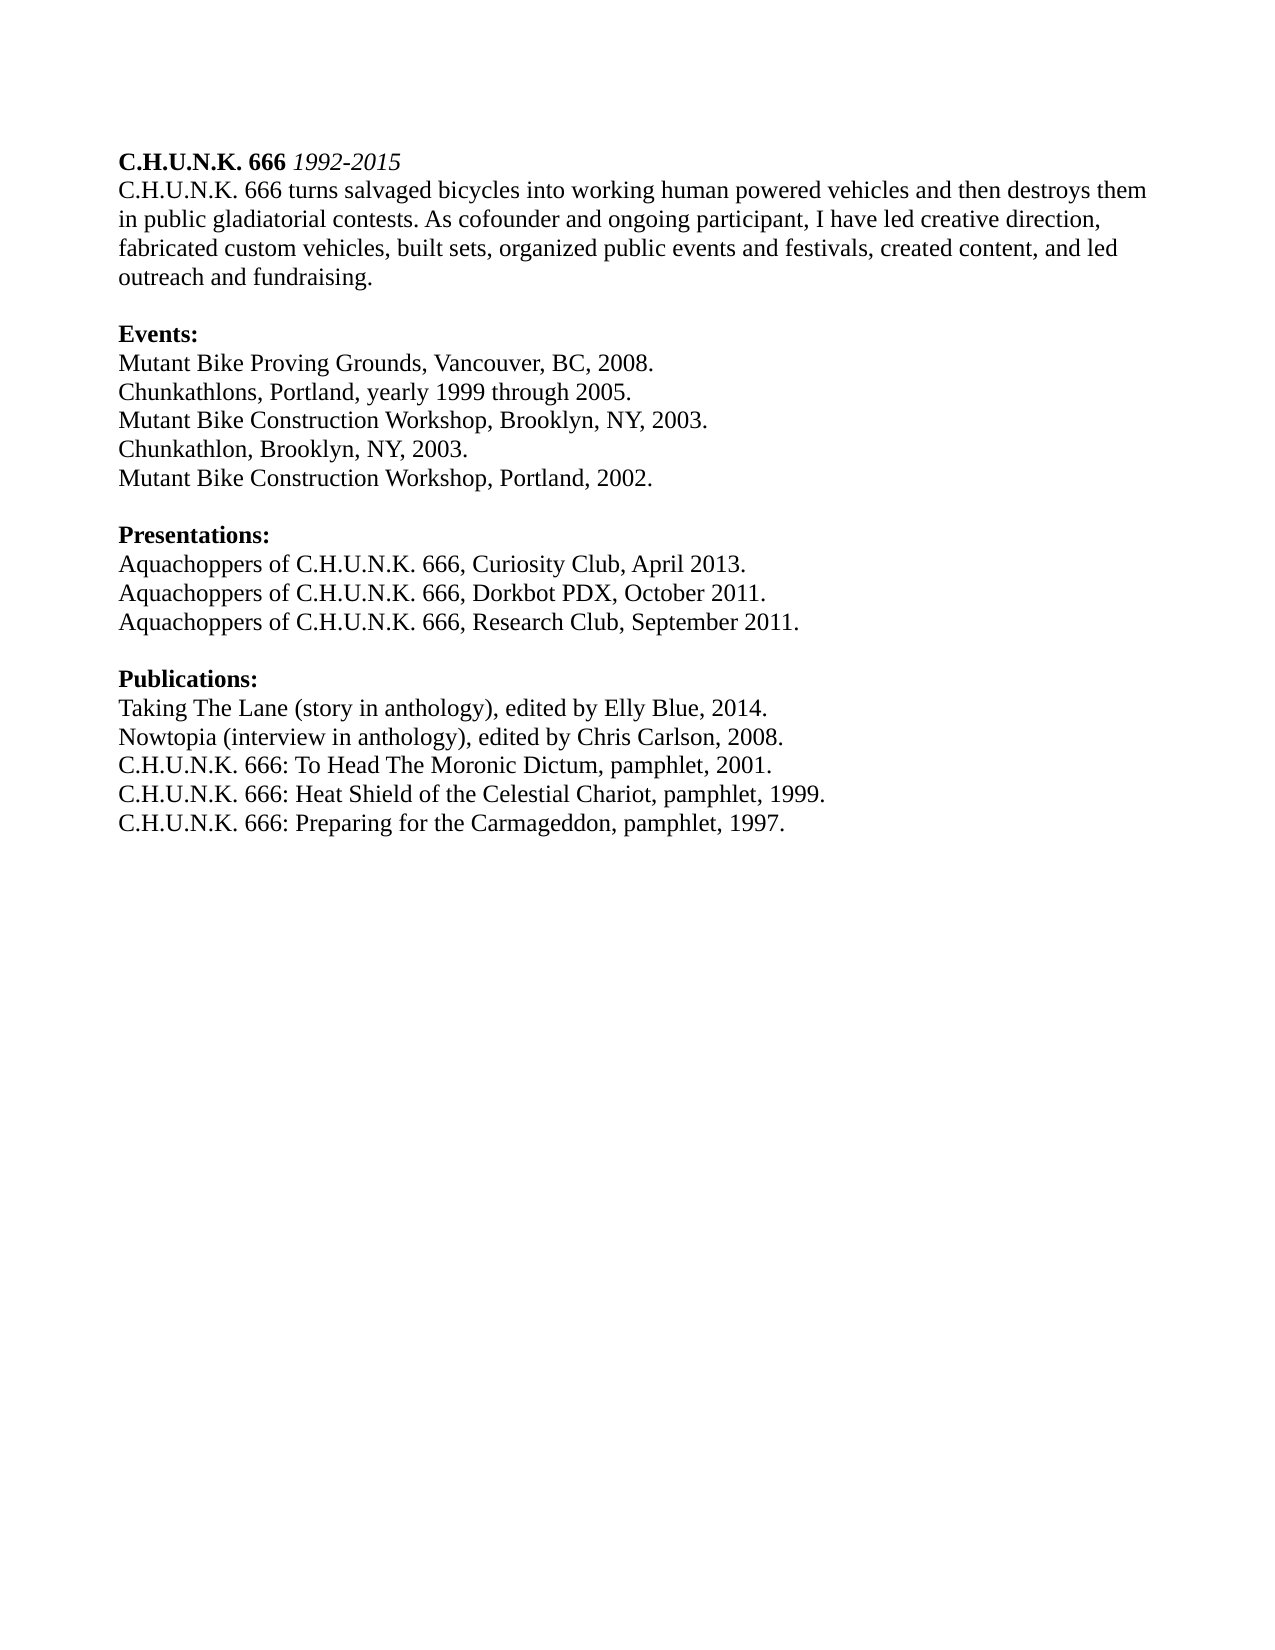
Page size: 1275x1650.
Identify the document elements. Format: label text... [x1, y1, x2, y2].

text Chunkathlon, Brooklyn, NY, 2003. [118, 434, 1157, 463]
text Publications: [118, 664, 1157, 693]
text C.H.U.N.K. 666 turns salvaged bicycles into working human powered vehicles and then destroys them in public gladiatorial contests. As cofounder and ongoing participant, I have led creative direction, fabricated custom vehicles, built sets, organized public events and festivals, created content, and led outreach and fundraising. [118, 176, 1157, 291]
text C.H.U.N.K. 666: To Head The Moronic Dictum, pamphlet, 2001. [118, 751, 1157, 779]
text Mutant Bike Construction Workshop, Portland, 2002. [118, 463, 1157, 492]
text Taking The Lane (story in anthology), edited by Elly Blue, 2014. [118, 693, 1157, 722]
text Aquachoppers of C.H.U.N.K. 666, Dorkbot PDX, October 2011. [118, 578, 1157, 607]
text C.H.U.N.K. 666: Heat Shield of the Celestial Chariot, pamphlet, 1999. [118, 779, 1157, 808]
text Aquachoppers of C.H.U.N.K. 666, Research Club, September 2011. [118, 607, 1157, 636]
text Mutant Bike Construction Workshop, Brooklyn, NY, 2003. [118, 406, 1157, 434]
text Mutant Bike Proving Grounds, Vancouver, BC, 2008. [118, 348, 1157, 377]
text C.H.U.N.K. 666: Preparing for the Carmageddon, pamphlet, 1997. [118, 808, 1157, 837]
text Presentations: [118, 521, 1157, 549]
text Aquachoppers of C.H.U.N.K. 666, Curiosity Club, April 2013. [118, 549, 1157, 578]
text Chunkathlons, Portland, yearly 1999 through 2005. [118, 377, 1157, 406]
text Nowtopia (interview in anthology), edited by Chris Carlson, 2008. [118, 722, 1157, 751]
text C.H.U.N.K. 666 1992-2015 [118, 147, 1157, 176]
text Events: [118, 319, 1157, 348]
